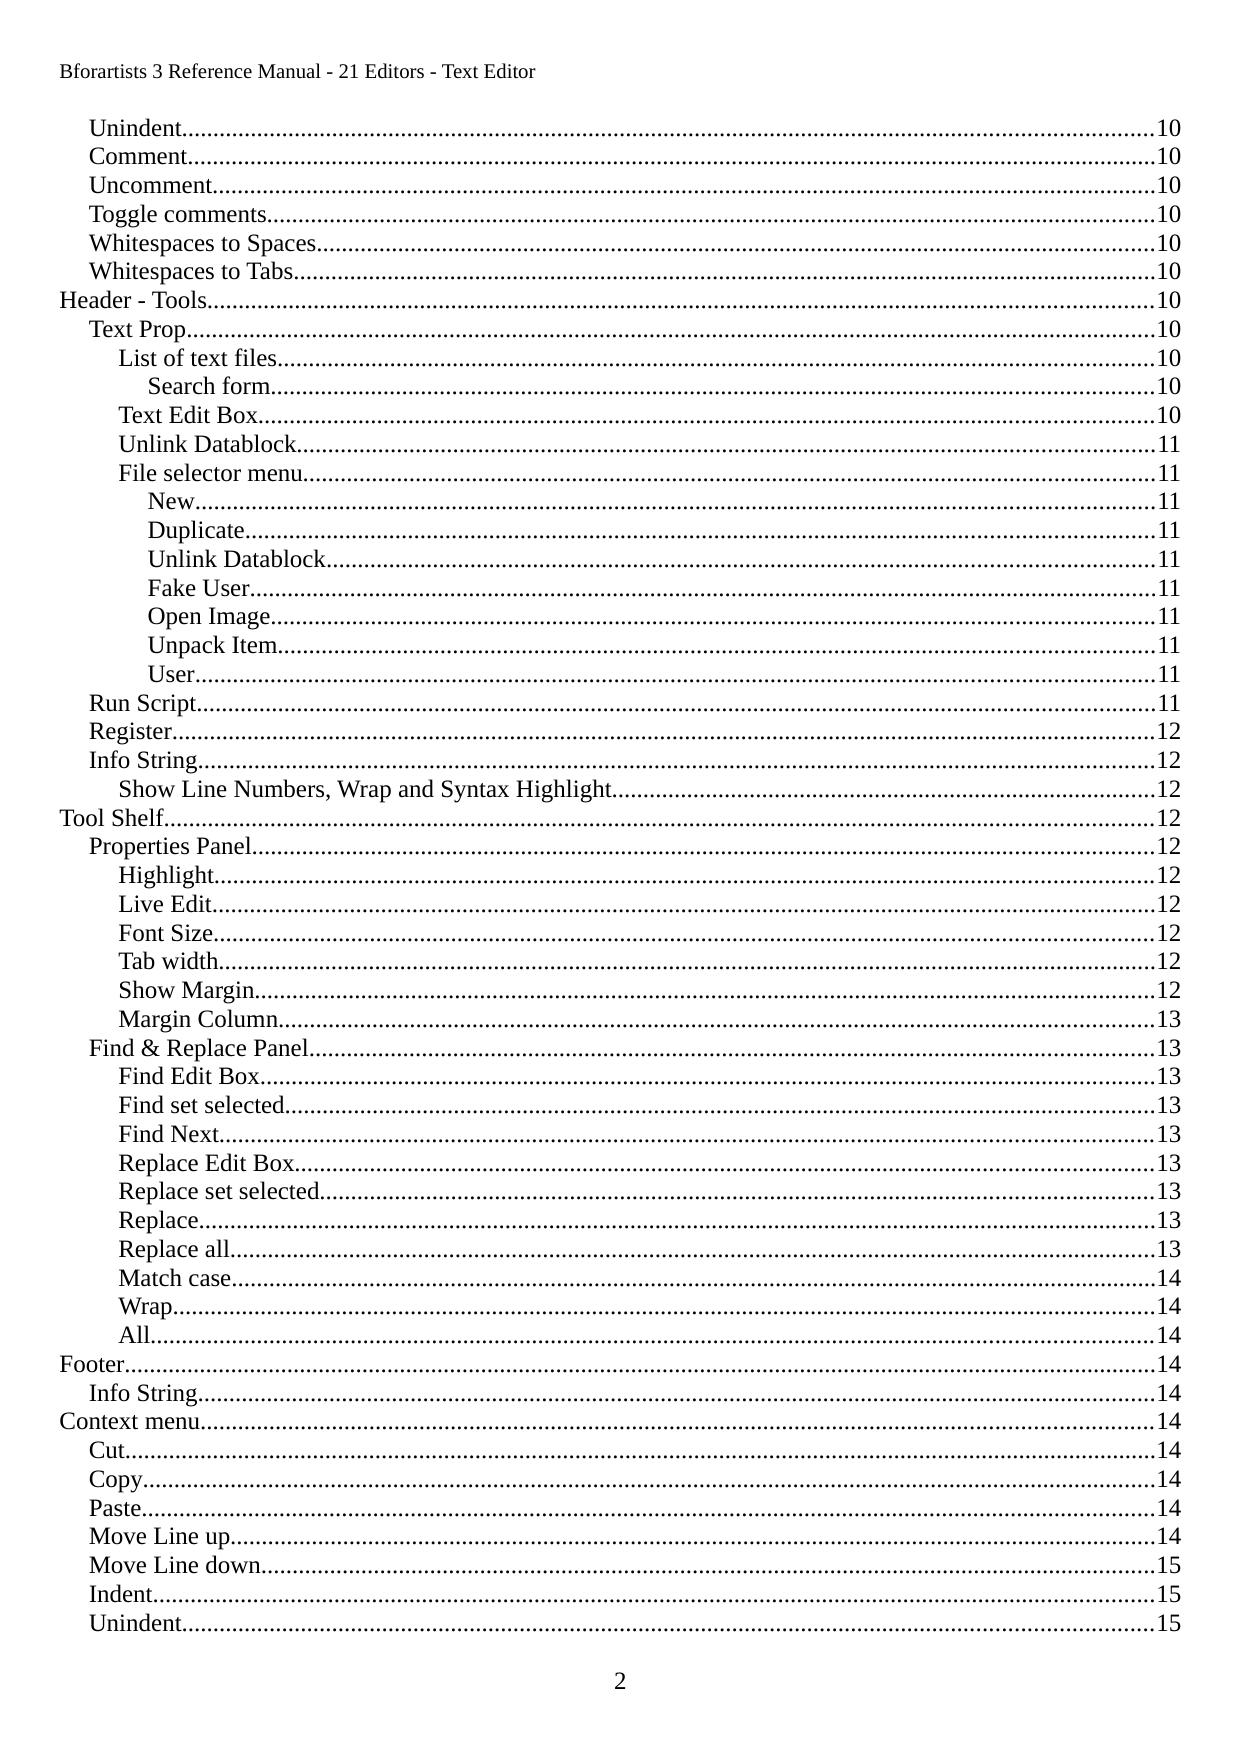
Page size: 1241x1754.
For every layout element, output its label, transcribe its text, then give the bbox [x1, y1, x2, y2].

text Open Image 11 [147, 601, 1181, 630]
text Context menu 14 [59, 1406, 1181, 1435]
text Show Margin 12 [118, 975, 1181, 1004]
text Replace Edit Box 13 [118, 1148, 1181, 1176]
text Info String 14 [88, 1378, 1181, 1406]
text Unlink Datablock 11 [147, 544, 1181, 573]
text Unindent 15 [88, 1608, 1181, 1636]
text List of text files 10 [118, 343, 1181, 371]
text Match case 14 [118, 1263, 1181, 1291]
text Show Line Numbers, Wrap and Syntax Highlight 12 [118, 774, 1181, 803]
text Properties Panel 12 [88, 831, 1181, 860]
text Header - Tools 10 [59, 285, 1181, 314]
text Unlink Datablock 11 [118, 429, 1181, 458]
text Uncomment 10 [88, 170, 1181, 199]
text Live Edit 12 [118, 889, 1181, 918]
text Fake User 11 [147, 573, 1181, 601]
text Tab width 12 [118, 946, 1181, 975]
text Font Size 12 [118, 918, 1181, 946]
text Info String 12 [88, 745, 1181, 774]
text Duplicate 11 [147, 515, 1181, 544]
text Register 12 [88, 716, 1181, 745]
text Replace 13 [118, 1205, 1181, 1234]
text Copy 14 [88, 1464, 1181, 1493]
text Toggle comments 10 [88, 199, 1181, 228]
text Whitespaces to Tabs 10 [88, 256, 1181, 285]
text Indent 15 [88, 1579, 1181, 1608]
text Find Edit Box 13 [118, 1061, 1181, 1090]
text File selector menu 11 [118, 458, 1181, 486]
text Run Script 11 [88, 688, 1181, 716]
text Comment 10 [88, 141, 1181, 170]
text Margin Column 13 [118, 1004, 1181, 1033]
text Whitespaces to Spaces 10 [88, 228, 1181, 256]
text Tool Shelf 12 [59, 803, 1181, 831]
text Move Line down 15 [88, 1550, 1181, 1579]
text Footer 14 [59, 1349, 1181, 1378]
text Find set selected 13 [118, 1090, 1181, 1119]
text Replace set selected 13 [118, 1176, 1181, 1205]
text Highlight 12 [118, 860, 1181, 889]
text User 11 [147, 659, 1181, 688]
text New 11 [147, 486, 1181, 515]
text Cut 14 [88, 1435, 1181, 1464]
text Paste 14 [88, 1493, 1181, 1521]
text All 14 [118, 1320, 1181, 1349]
text Text Edit Box 10 [118, 400, 1181, 429]
text Unindent 10 [88, 113, 1181, 141]
text Search form 10 [147, 371, 1181, 400]
text Move Line up 14 [88, 1521, 1181, 1550]
text Replace all 13 [118, 1234, 1181, 1263]
text Text Prop 10 [88, 314, 1181, 343]
text Unpack Item 11 [147, 630, 1181, 659]
text Wrap 14 [118, 1291, 1181, 1320]
text Find & Replace Panel 13 [88, 1033, 1181, 1061]
text Find Next 13 [118, 1119, 1181, 1148]
